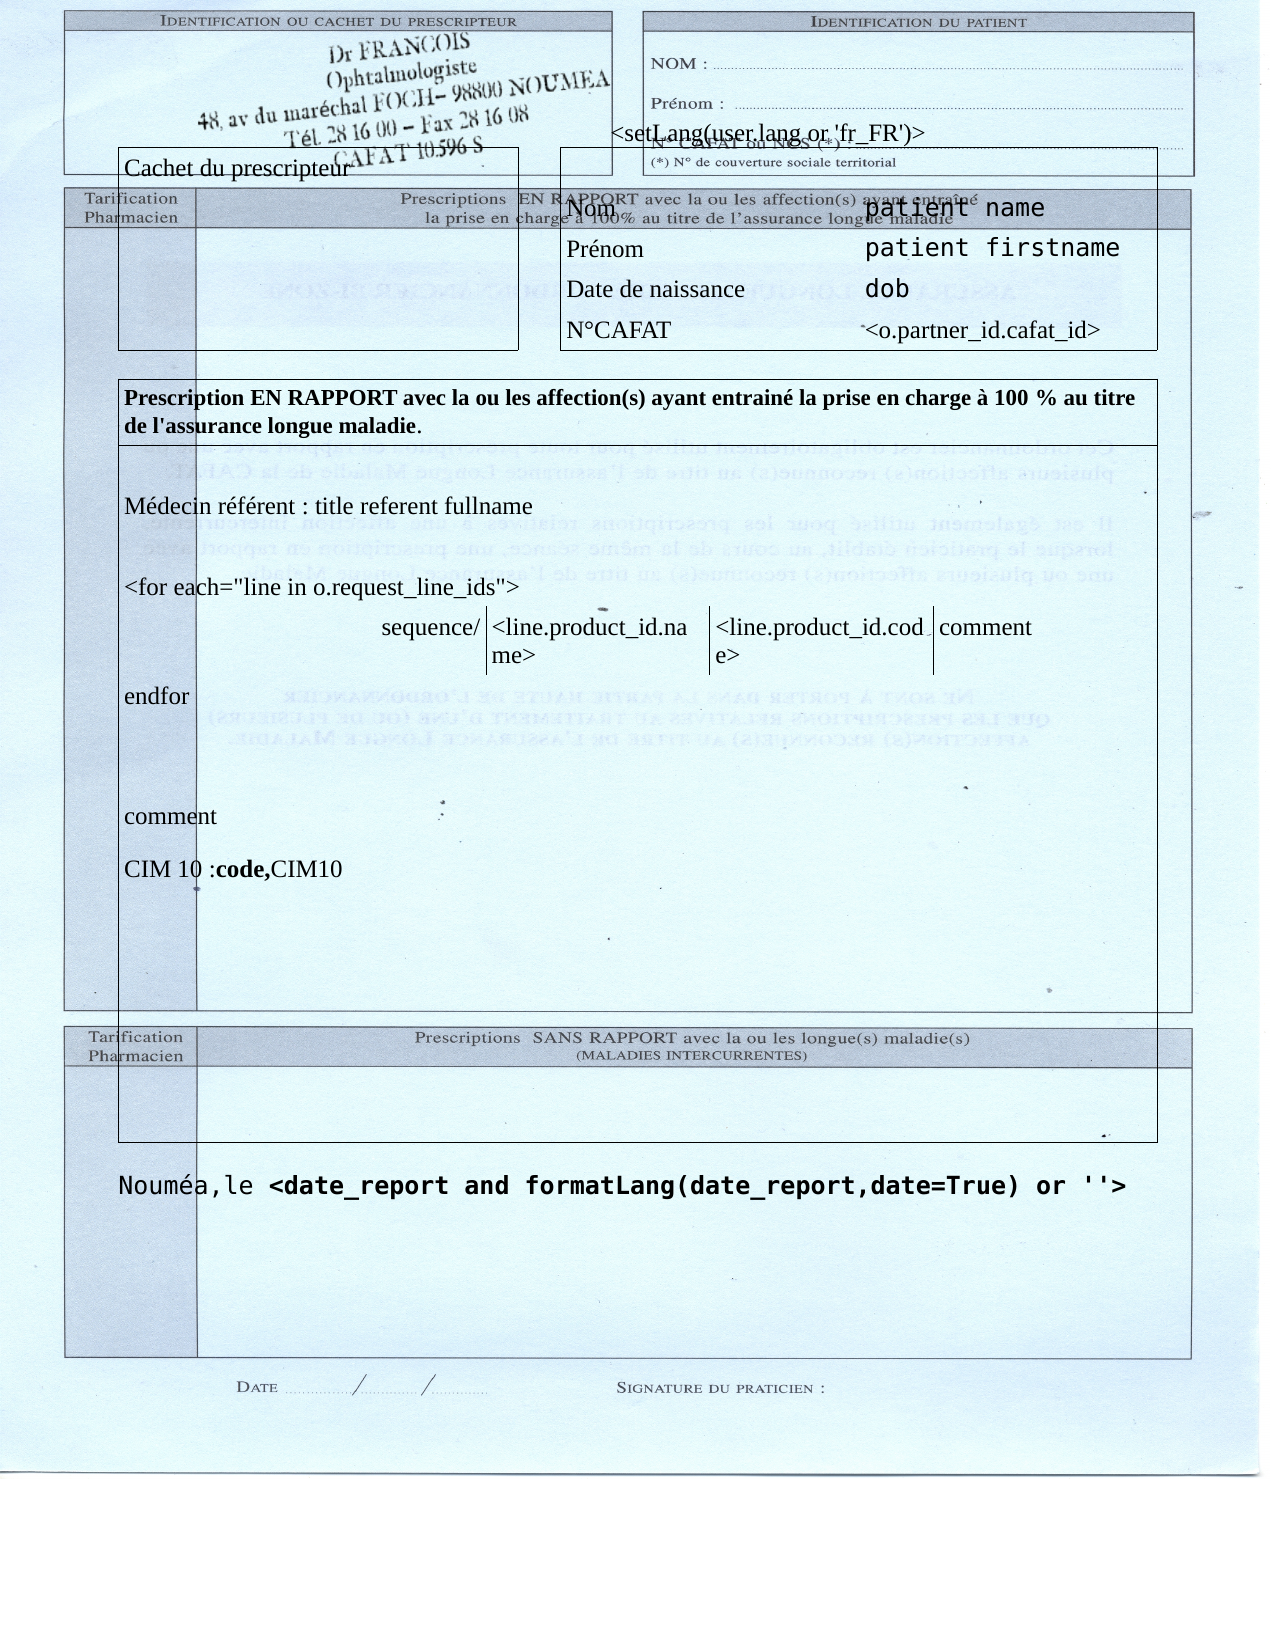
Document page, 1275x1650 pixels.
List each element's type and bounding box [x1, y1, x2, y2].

picture [0, 0, 1271, 1479]
